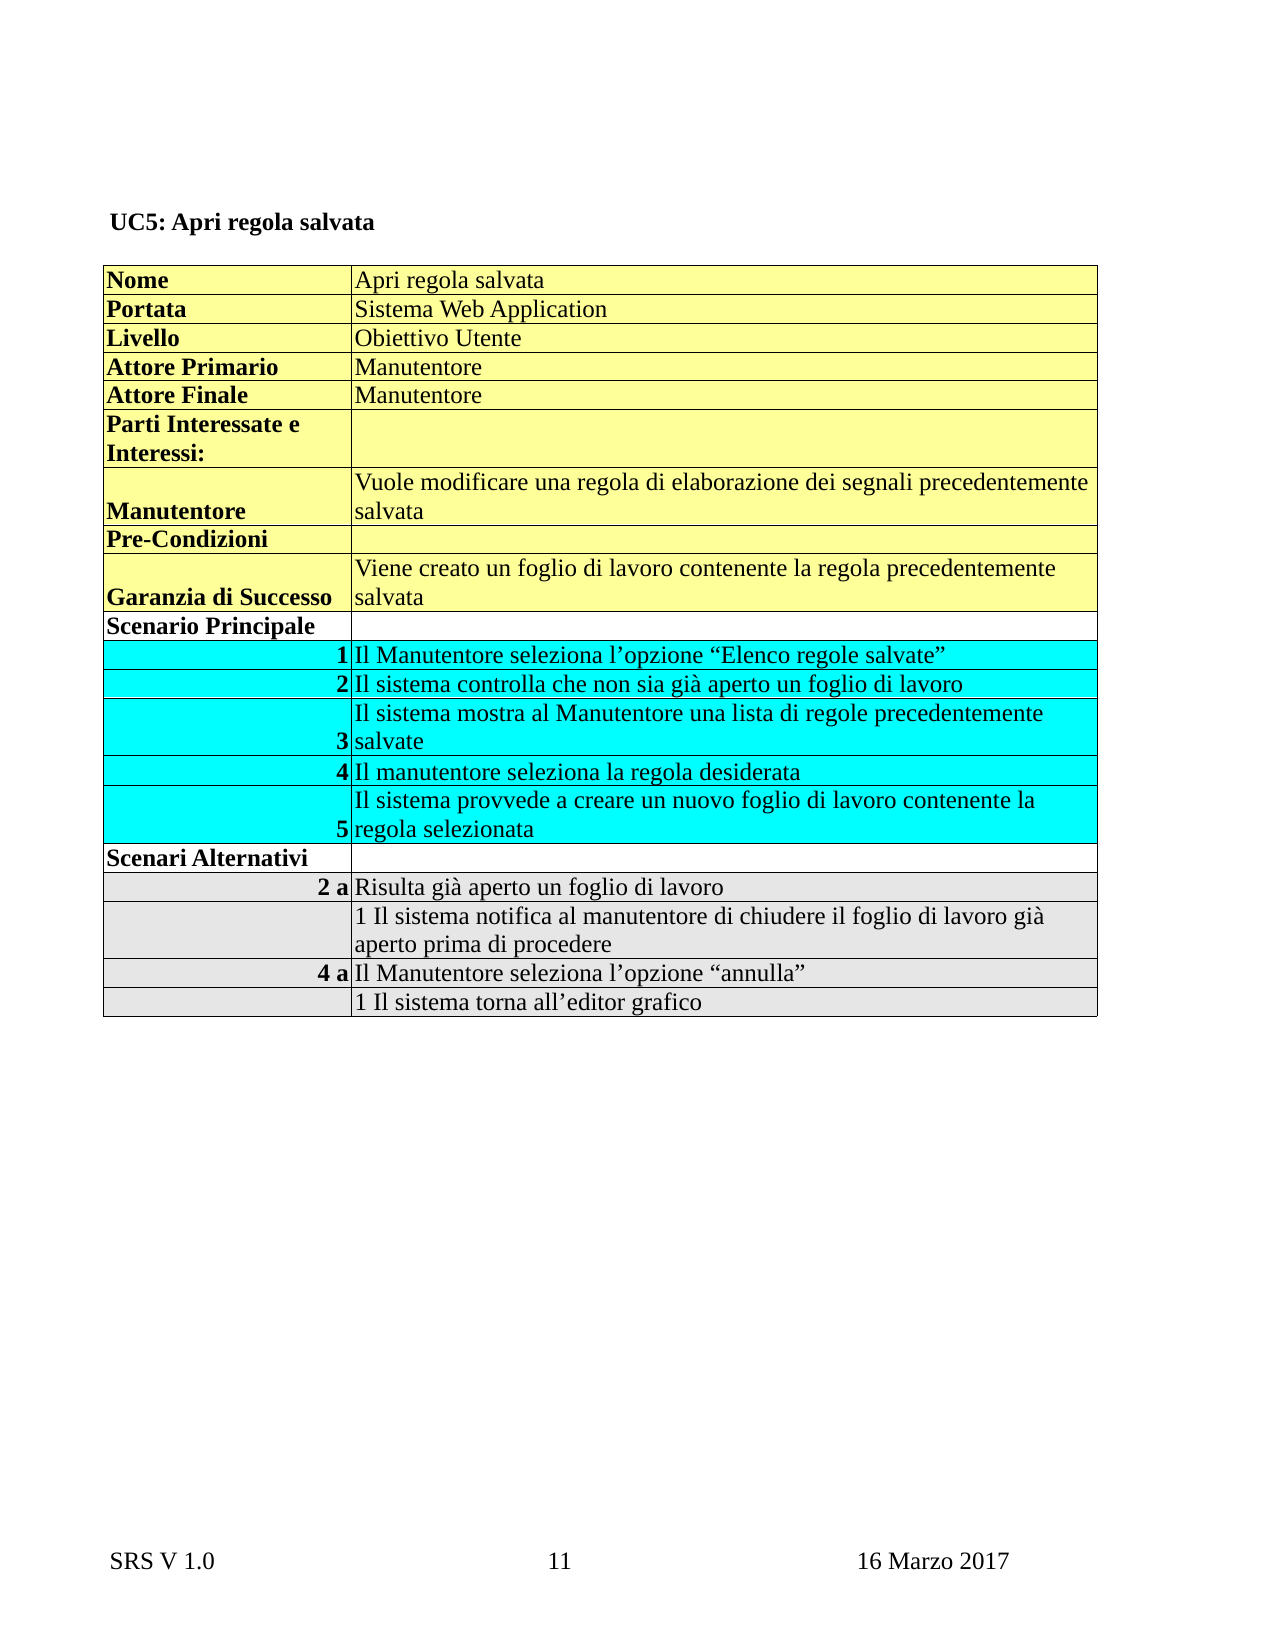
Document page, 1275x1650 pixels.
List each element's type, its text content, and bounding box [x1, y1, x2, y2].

table_cell Il sistema controlla che non sia già aperto un foglio di lavoro [352, 670, 1097, 697]
table_cell Il sistema provvede a creare un nuovo foglio di lavoro contenente la regola selezionata [352, 786, 1097, 843]
table_cell Sistema Web Application [352, 295, 1097, 323]
table_cell [352, 612, 1097, 640]
table_cell Parti Interessate e Interessi: [104, 410, 351, 467]
table_cell [352, 844, 1097, 872]
table_cell Attore Finale [104, 381, 351, 409]
table_cell [352, 410, 1097, 467]
table_cell 4 a [104, 959, 351, 987]
table_cell Manutentore [352, 381, 1097, 409]
table_cell Il Manutentore seleziona l’opzione “annulla” [352, 959, 1097, 987]
table_cell [352, 526, 1097, 553]
table_cell 1 Il sistema notifica al manutentore di chiudere il foglio di lavoro già aperto prima di procedere [352, 902, 1097, 958]
table_cell Garanzia di Successo [104, 554, 351, 611]
table_cell Viene creato un foglio di lavoro contenente la regola precedentemente salvata [352, 554, 1097, 611]
table_cell Scenari Alternativi [104, 844, 351, 872]
table_cell Il manutentore seleziona la regola desiderata [352, 756, 1097, 785]
table_cell [104, 988, 351, 1016]
table_cell Pre-Condizioni [104, 526, 351, 553]
table_cell Attore Primario [104, 353, 351, 380]
table_cell Scenario Principale [104, 612, 351, 640]
table_header Nome [104, 266, 351, 294]
table_cell 4 [104, 756, 351, 785]
table_cell Il Manutentore seleziona l’opzione “Elenco regole salvate” [352, 641, 1097, 669]
table_cell 1 [104, 641, 351, 669]
table_cell Portata [104, 295, 351, 323]
table_header Apri regola salvata [352, 266, 1097, 294]
table_cell Livello [104, 324, 351, 352]
table_cell [104, 902, 351, 958]
table_cell Vuole modificare una regola di elaborazione dei segnali precedentemente salvata [352, 468, 1097, 524]
table_cell Manutentore [104, 468, 351, 524]
table_cell Manutentore [352, 353, 1097, 380]
text UC5: Apri regola salvata [109, 207, 1162, 236]
table_cell 3 [104, 699, 351, 755]
table_cell 5 [104, 786, 351, 843]
table_cell 2 [104, 670, 351, 697]
table_cell 1 Il sistema torna all’editor grafico [352, 988, 1097, 1016]
table_cell Obiettivo Utente [352, 324, 1097, 352]
table_cell Risulta già aperto un foglio di lavoro [352, 873, 1097, 901]
table_cell 2 a [104, 873, 351, 901]
table_cell Il sistema mostra al Manutentore una lista di regole precedentemente salvate [352, 699, 1097, 755]
